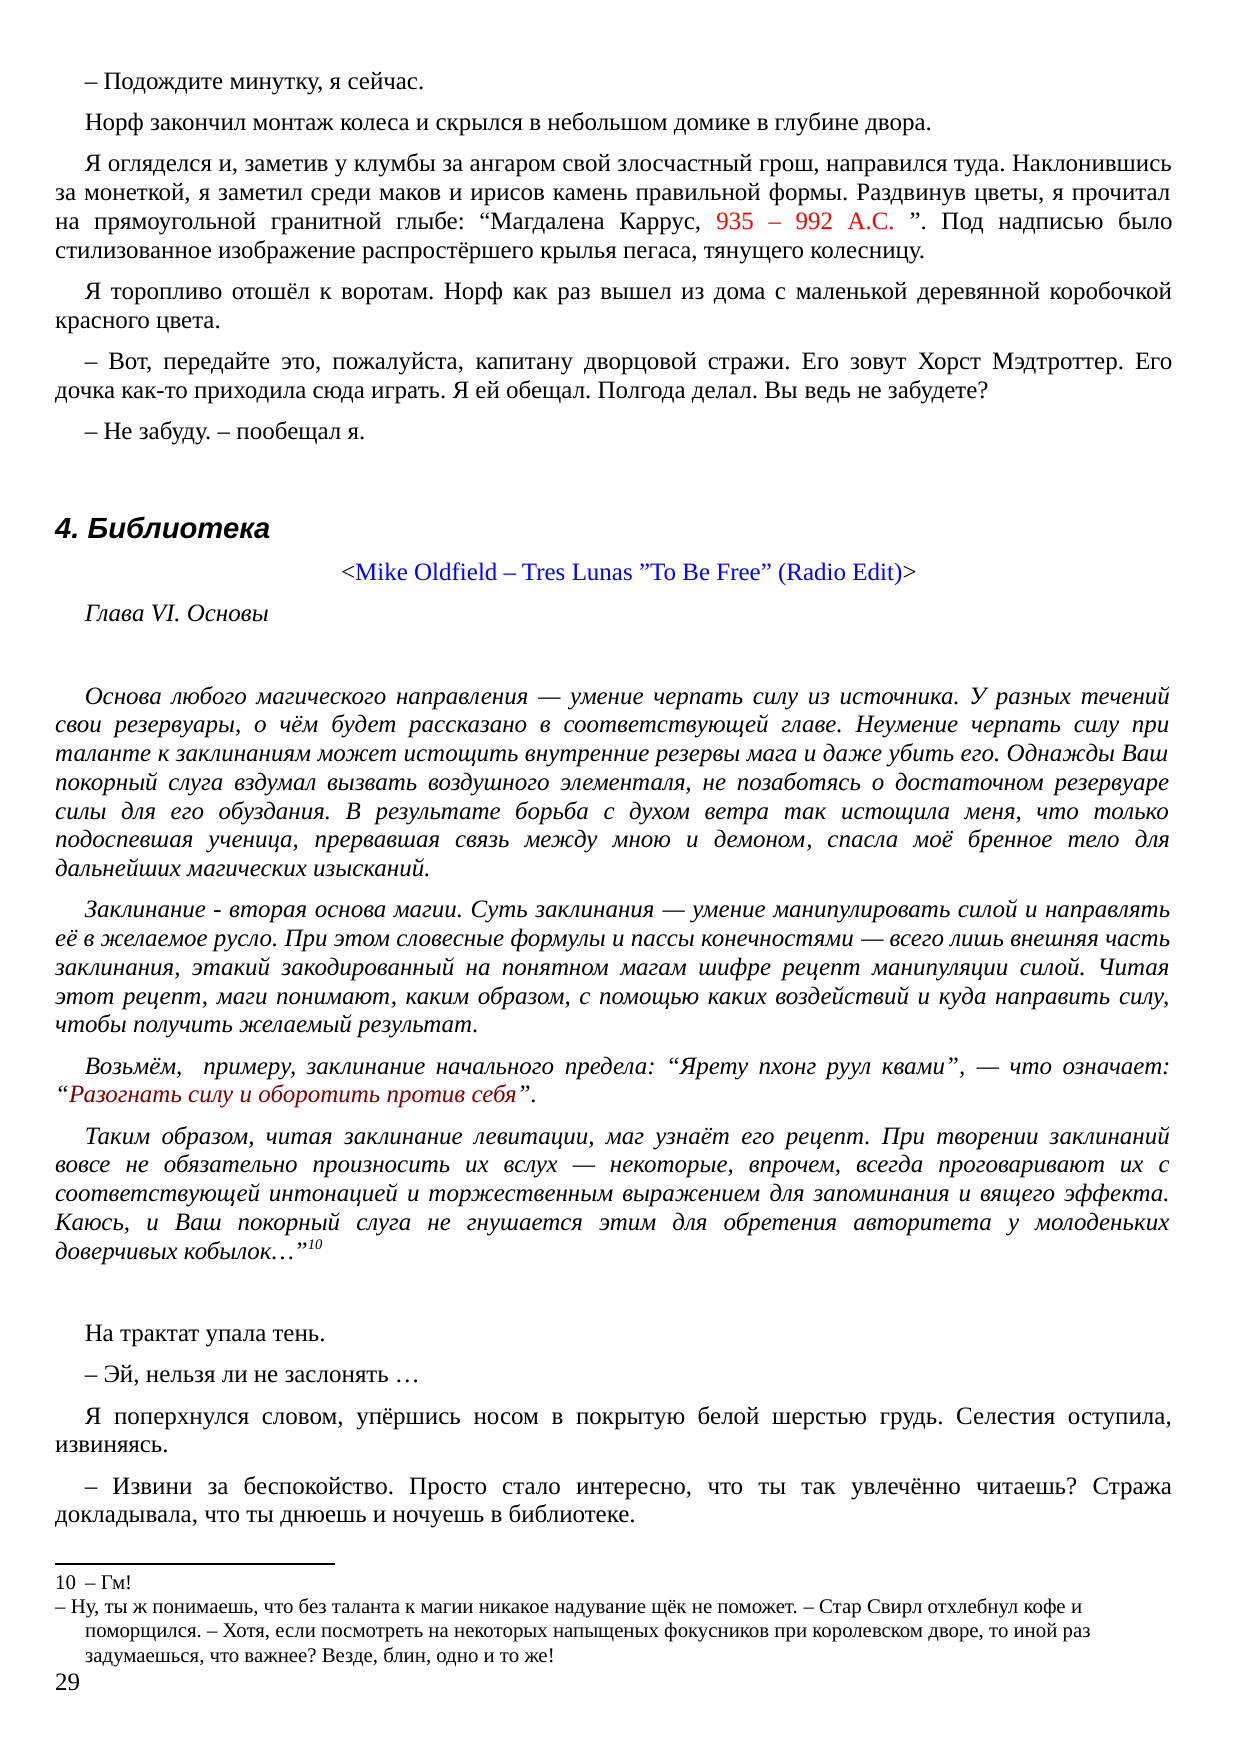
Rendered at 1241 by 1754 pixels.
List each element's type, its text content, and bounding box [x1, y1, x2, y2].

text – Подождите минутку, я сейчас. [55, 66, 1173, 95]
text – Вот, передайте это, пожалуйста, капитану дворцовой стражи. Его зовут Хорст Мэдтроттер. Его дочка как-то приходила сюда играть. Я ей обещал. Полгода делал. Вы ведь не забудете? [55, 346, 1173, 403]
text Я огляделся и, заметив у клумбы за ангаром свой злосчастный грош, направился туда. Наклонившись за монеткой, я заметил среди маков и ирисов камень правильной формы. Раздвинув цветы, я прочитал на прямоугольной гранитной глыбе: “Магдалена Каррус, 935 – 992 A.C. ”. Под надписью было стилизованное изображение распростёршего крылья пегаса, тянущего колесницу. [55, 148, 1173, 263]
text Глава VI. Основы [55, 598, 1173, 627]
text Таким образом, читая заклинание левитации, маг узнаёт его рецепт. При творении заклинаний вовсе не обязательно произносить их вслух — некоторые, впрочем, всегда проговаривают их с соответствующей интонацией и торжественным выражением для запоминания и вящего эффекта. Каюсь, и Ваш покорный слуга не гнушается этим для обретения авторитета у молоденьких доверчивых кобылок…” [55, 1121, 1173, 1264]
text – Гм! [55, 1570, 1173, 1594]
text На трактат упала тень. [55, 1318, 1173, 1347]
text Норф закончил монтаж колеса и скрылся в небольшом домике в глубине двора. [55, 107, 1173, 136]
text Я поперхнулся словом, упёршись носом в покрытую белой шерстью грудь. Селестия оступила, извиняясь. [55, 1401, 1173, 1458]
text – Извини за беспокойство. Просто стало интересно, что ты так увлечённо читаешь? Стража докладывала, что ты днюешь и ночуешь в библиотеке. [55, 1471, 1173, 1528]
text Основа любого магического направления — умение черпать силу из источника. У разных течений свои резервуары, о чём будет рассказано в соответствующей главе. Неумение черпать силу при таланте к заклинаниям может истощить внутренние резервы мага и даже убить его. Однажды Ваш покорный слуга вздумал вызвать воздушного элементаля, не позаботясь о достаточном резервуаре силы для его обуздания. В результате борьба с духом ветра так истощила меня, что только подоспевшая ученица, прервавшая связь между мною и демоном, спасла моё бренное тело для дальнейших магических изысканий. [55, 681, 1173, 882]
text – Не забуду. – пообещал я. [55, 416, 1173, 445]
subtitle 4. Библиотека [55, 511, 1173, 544]
text Заклинание - вторая основа магии. Суть заклинания — умение манипулировать силой и направлять её в желаемое русло. При этом словесные формулы и пассы конечностями — всего лишь внешняя часть заклинания, этакий закодированный на понятном магам шифре рецепт манипуляции силой. Читая этот рецепт, маги понимают, каким образом, с помощью каких воздействий и куда направить силу, чтобы получить желаемый результат. [55, 894, 1173, 1038]
text – Ну, ты ж понимаешь, что без таланта к магии никакое надувание щёк не поможет. – Стар Свирл отхлебнул кофе и поморщился. – Хотя, если посмотреть на некоторых напыщеных фокусников при королевском дворе, то иной раз задумаешься, что важнее? Везде, блин, одно и то же! [55, 1594, 1173, 1667]
text – Эй, нельзя ли не заслонять … [55, 1359, 1173, 1388]
text Возьмём, примеру, заклинание начального предела: “Ярету пхонг руул квами”, — что означает: “Разогнать силу и оборотить против себя”. [55, 1051, 1173, 1108]
text Я торопливо отошёл к воротам. Норф как раз вышел из дома с маленькой деревянной коробочкой красного цвета. [55, 276, 1173, 333]
text <Mike Oldfield – Tres Lunas ”To Be Free” (Radio Edit)> [55, 557, 1173, 586]
